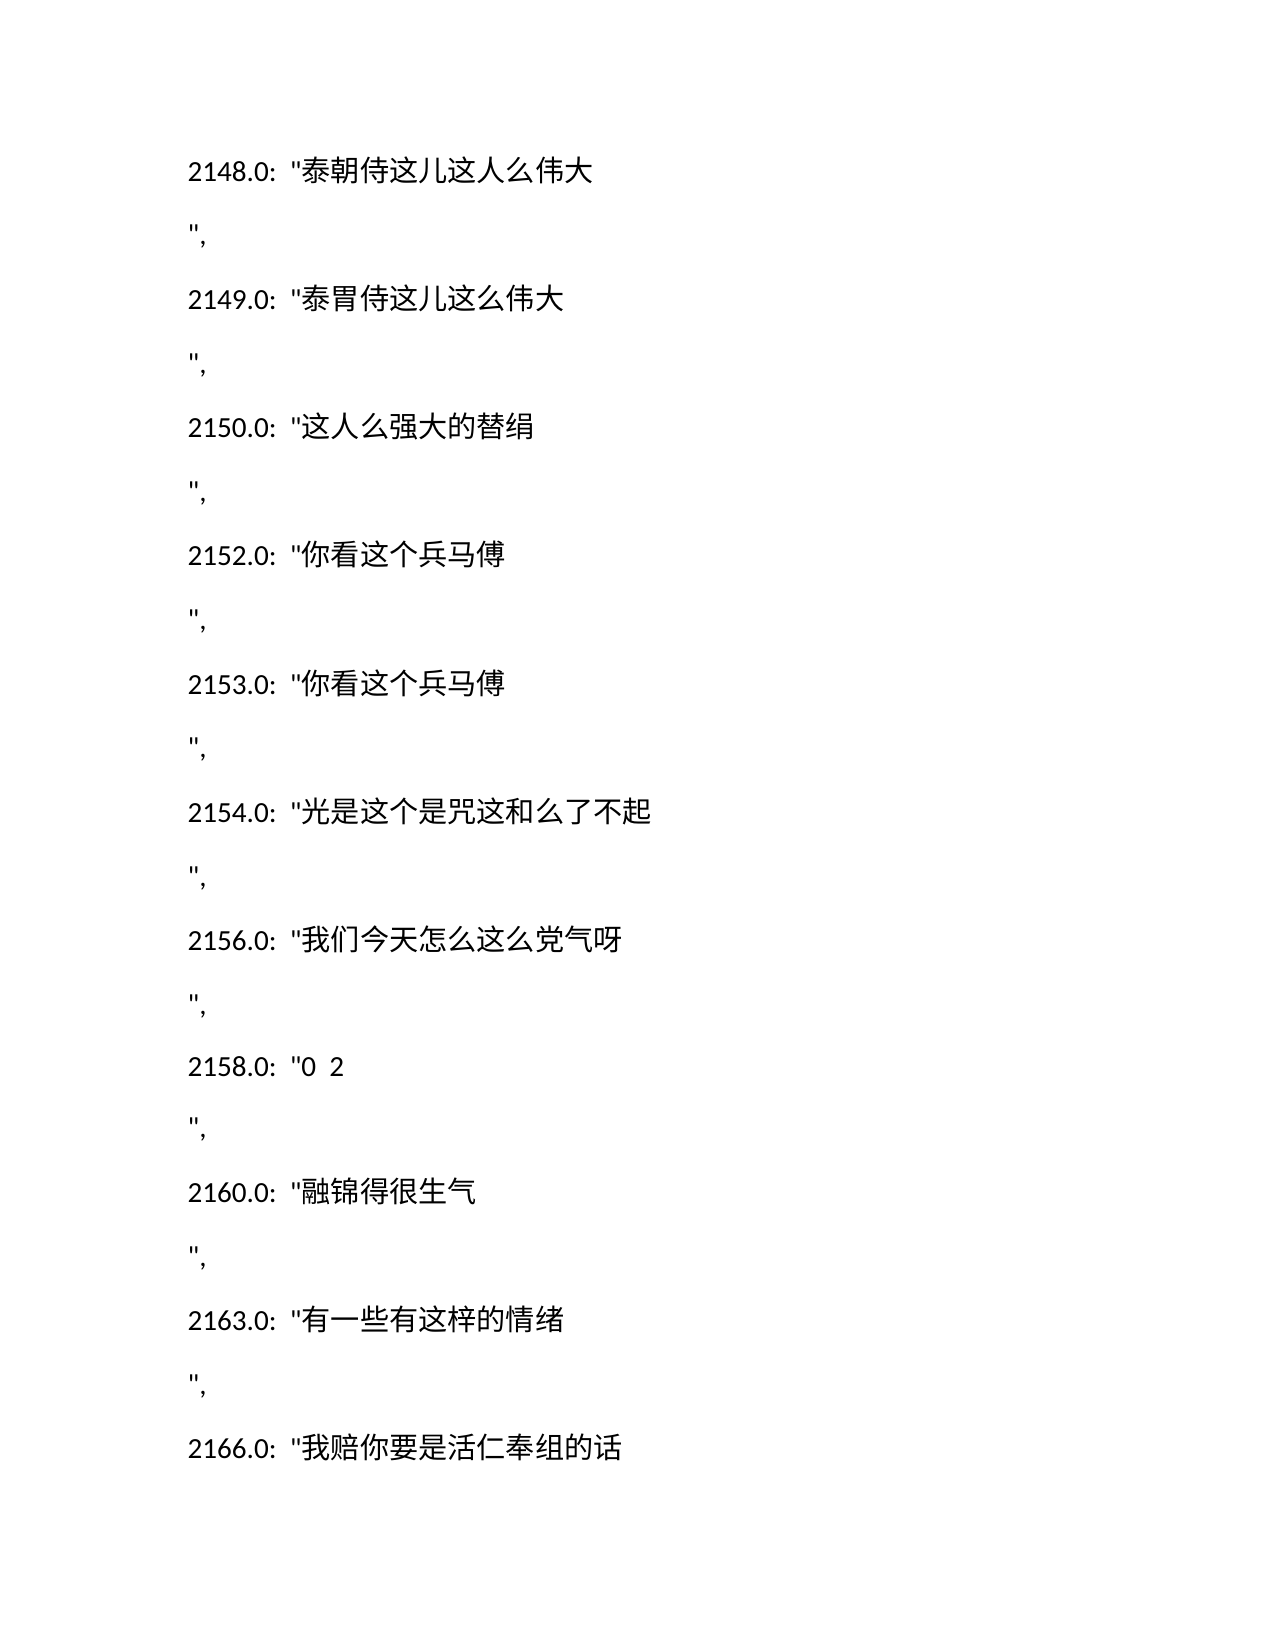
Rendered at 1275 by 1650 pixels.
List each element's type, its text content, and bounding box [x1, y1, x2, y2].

text 2156.0: "我们今天怎么这么党气呀 [187, 919, 1087, 959]
text ", [187, 345, 1087, 380]
text ", [187, 1109, 1087, 1145]
text 2149.0: "泰胃侍这儿这么伟大 [187, 278, 1087, 318]
text ", [187, 986, 1087, 1021]
text 2158.0: "0 2 [187, 1048, 1087, 1083]
text ", [187, 1366, 1087, 1401]
text ", [187, 729, 1087, 765]
text 2150.0: "这人么强大的替绢 [187, 406, 1087, 446]
text 2148.0: "泰朝侍这儿这人么伟大 [187, 150, 1087, 190]
text 2160.0: "融锦得很生气 [187, 1171, 1087, 1211]
text 2166.0: "我赔你要是活仁奉组的话 [187, 1428, 1087, 1467]
text ", [187, 601, 1087, 637]
text ", [187, 858, 1087, 893]
text 2154.0: "光是这个是咒这和么了不起 [187, 791, 1087, 831]
text ", [187, 1238, 1087, 1273]
text 2152.0: "你看这个兵马傅 [187, 535, 1087, 574]
text ", [187, 473, 1087, 508]
text 2163.0: "有一些有这梓的情绪 [187, 1299, 1087, 1339]
text 2153.0: "你看这个兵马傅 [187, 663, 1087, 703]
text ", [187, 216, 1087, 252]
